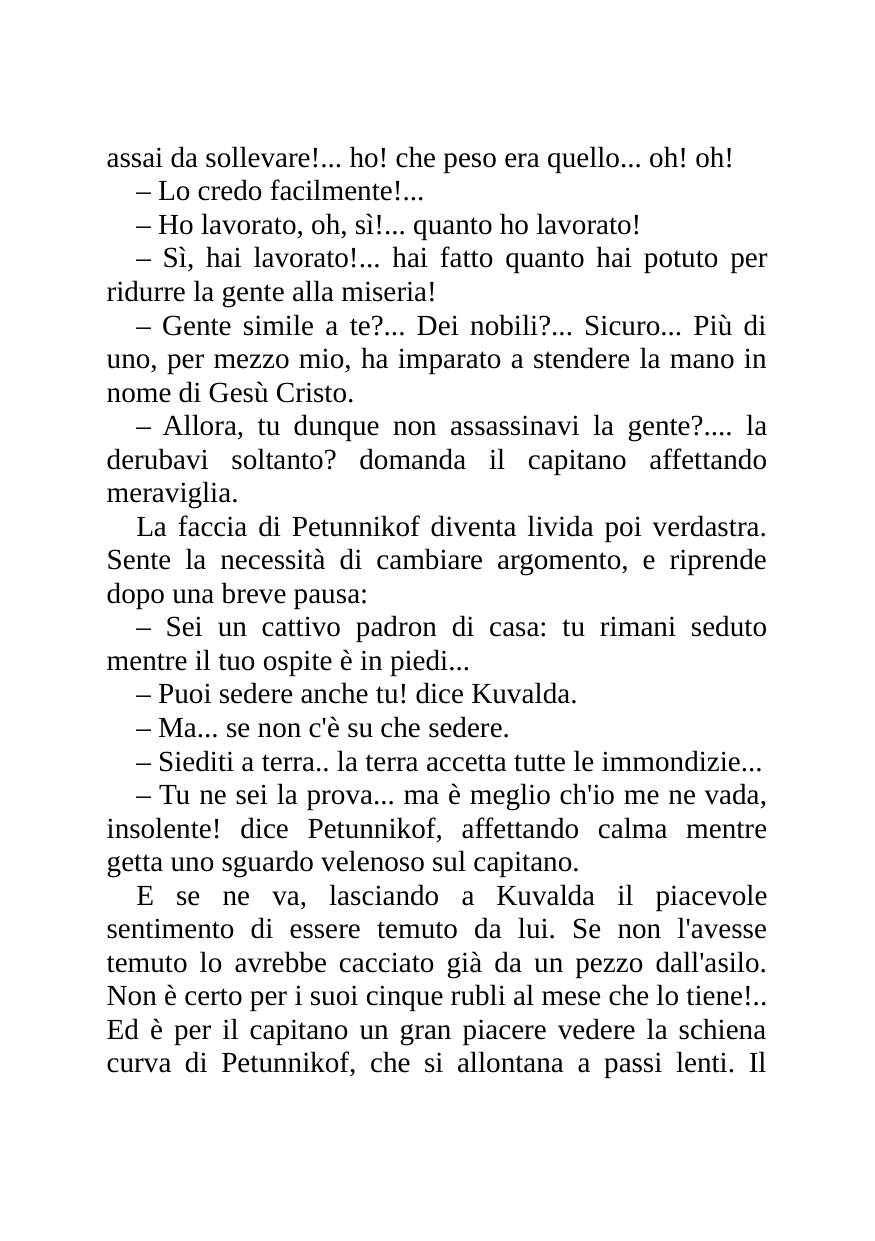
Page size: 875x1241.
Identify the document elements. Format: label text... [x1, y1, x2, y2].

text – Puoi sedere anche tu! dice Kuvalda. [106, 677, 768, 710]
text – Siediti a terra.. la terra accetta tutte le immondizie... [106, 744, 768, 777]
text – Ho lavorato, oh, sì!... quanto ho lavorato! [106, 207, 768, 241]
text – Tu ne sei la prova... ma è meglio ch'io me ne vada, insolente! dice Petunnikof, affettando calma mentre getta uno sguardo velenoso sul capitano. [106, 777, 768, 878]
text assai da sollevare!... ho! che peso era quello... oh! oh! [106, 140, 768, 173]
text – Sei un cattivo padron di casa: tu rimani seduto mentre il tuo ospite è in piedi... [106, 609, 768, 677]
text – Lo credo facilmente!... [106, 173, 768, 207]
text – Allora, tu dunque non assassinavi la gente?.... la derubavi soltanto? domanda il capitano affettando meraviglia. [106, 408, 768, 509]
text – Sì, hai lavorato!... hai fatto quanto hai potuto per ridurre la gente alla miseria! [106, 241, 768, 308]
text E se ne va, lasciando a Kuvalda il piacevole sentimento di essere temuto da lui. Se non l'avesse temuto lo avrebbe cacciato già da un pezzo dall'asilo. Non è certo per i suoi cinque rubli al mese che lo tiene!.. Ed è per il capitano un gran piacere vedere la schiena curva di Petunnikof, che si allontana a passi lenti. Il [106, 878, 768, 1079]
text – Gente simile a te?... Dei nobili?... Sicuro... Più di uno, per mezzo mio, ha imparato a stendere la mano in nome di Gesù Cristo. [106, 308, 768, 408]
text – Ma... se non c'è su che sedere. [106, 710, 768, 744]
text La faccia di Petunnikof diventa livida poi verdastra. Sente la necessità di cambiare argomento, e riprende dopo una breve pausa: [106, 509, 768, 609]
